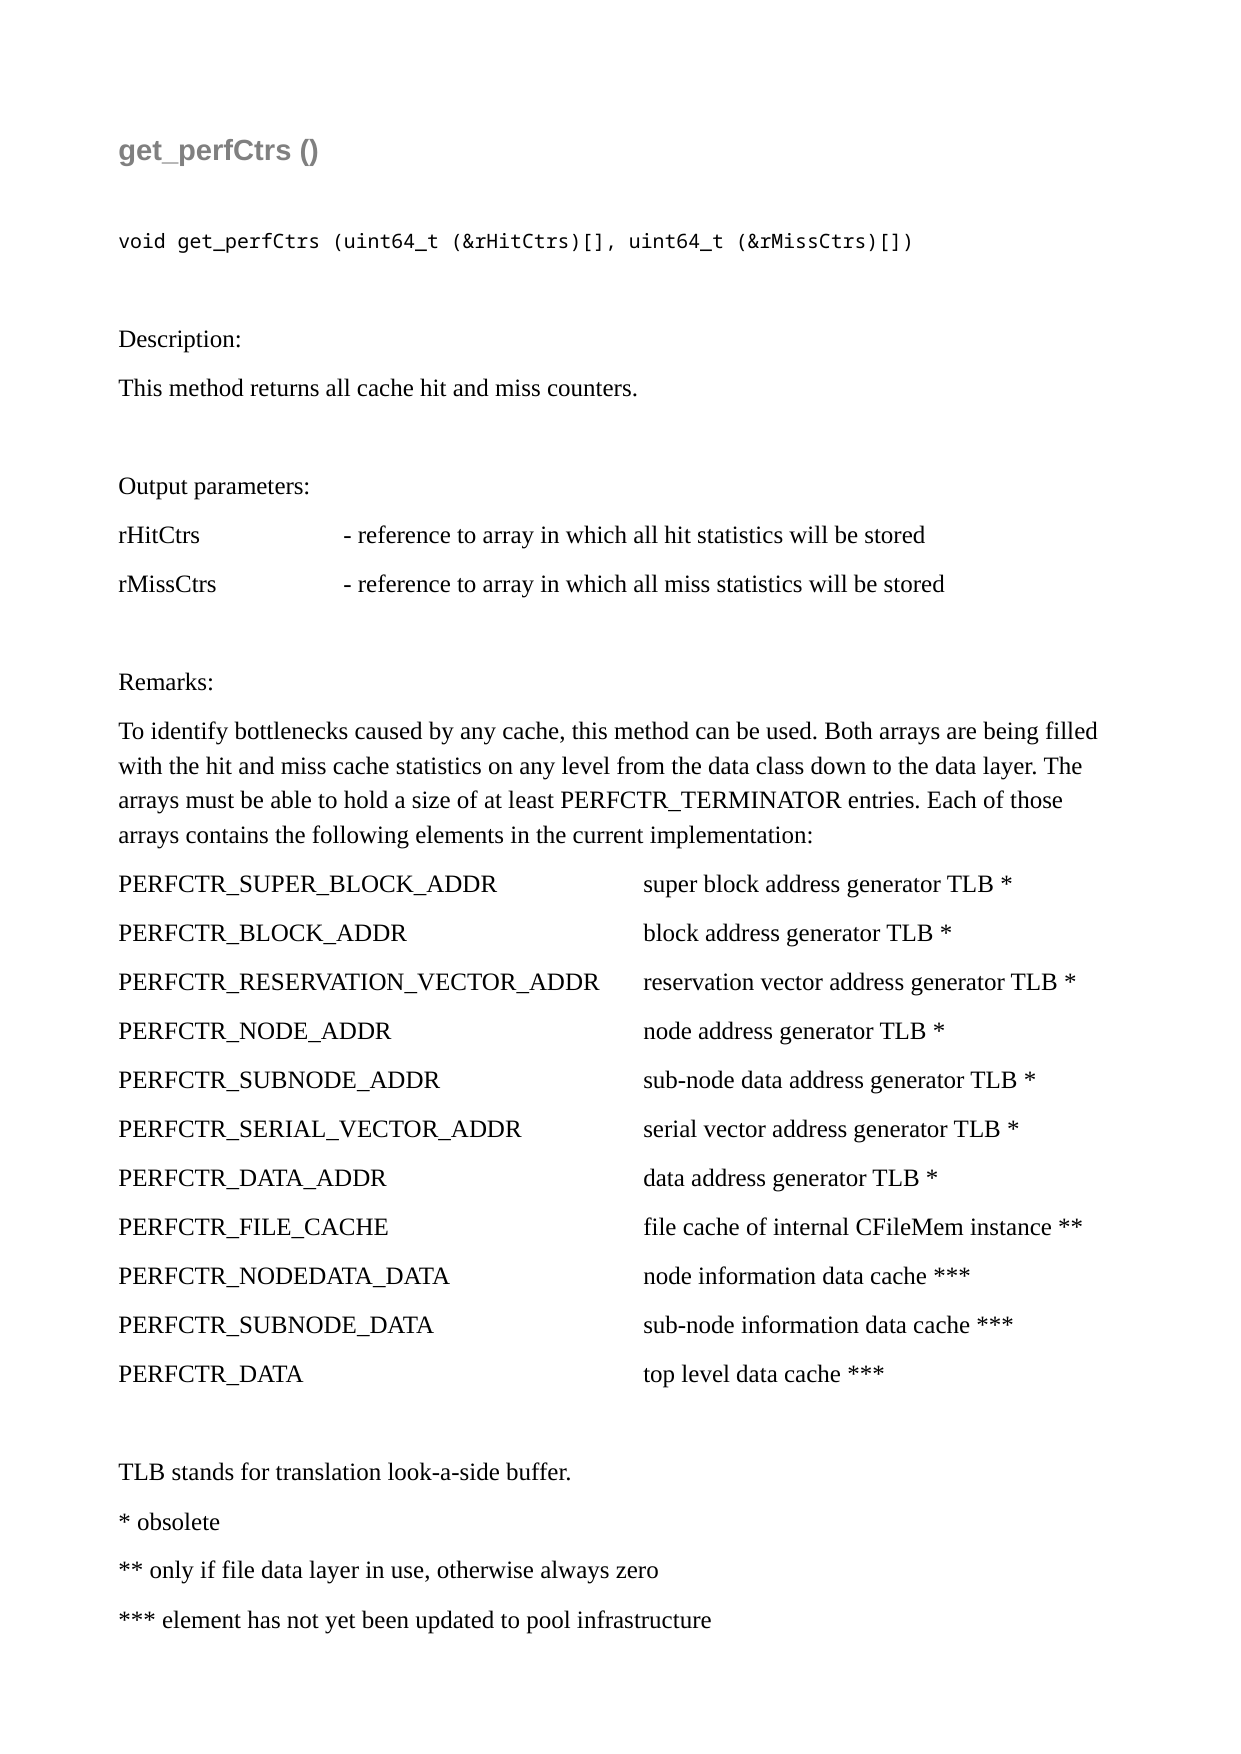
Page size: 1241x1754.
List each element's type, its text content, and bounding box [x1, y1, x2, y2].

text *** element has not yet been updated to pool infrastructure [118, 1605, 1122, 1633]
text void get_perfCtrs (uint64_t (&rHitCtrs)[], uint64_t (&rMissCtrs)[]) [118, 228, 1122, 255]
text PERFCTR_NODEDATA_DATA node information data cache *** [118, 1261, 1122, 1290]
text PERFCTR_RESERVATION_VECTOR_ADDR reservation vector address generator TLB * [118, 967, 1122, 996]
text ** only if file data layer in use, otherwise always zero [118, 1556, 1122, 1584]
text To identify bottlenecks caused by any cache, this method can be used. Both arrays are being filled with the hit and miss cache statistics on any level from the data class down to the data layer. The arrays must be able to hold a size of at least PERFCTR_TERMINATOR entries. Each of those arrays contains the following elements in the current implementation: [118, 716, 1122, 848]
text * obsolete [118, 1507, 1122, 1535]
text TLB stands for translation look-a-side buffer. [118, 1457, 1122, 1486]
text PERFCTR_SUPER_BLOCK_ADDR super block address generator TLB * [118, 869, 1122, 897]
text PERFCTR_SERIAL_VECTOR_ADDR serial vector address generator TLB * [118, 1114, 1122, 1143]
text Remarks: [118, 667, 1122, 696]
text rHitCtrs - reference to array in which all hit statistics will be stored [118, 520, 1122, 549]
text This method returns all cache hit and miss counters. [118, 373, 1122, 402]
text PERFCTR_BLOCK_ADDR block address generator TLB * [118, 918, 1122, 947]
text PERFCTR_DATA top level data cache *** [118, 1359, 1122, 1388]
text PERFCTR_SUBNODE_ADDR sub-node data address generator TLB * [118, 1065, 1122, 1094]
text Description: [118, 324, 1122, 352]
text PERFCTR_DATA_ADDR data address generator TLB * [118, 1163, 1122, 1192]
text Output parameters: [118, 471, 1122, 500]
text PERFCTR_SUBNODE_DATA sub-node information data cache *** [118, 1310, 1122, 1339]
text PERFCTR_NODE_ADDR node address generator TLB * [118, 1016, 1122, 1045]
text PERFCTR_FILE_CACHE file cache of internal CFileMem instance ** [118, 1212, 1122, 1241]
text rMissCtrs - reference to array in which all miss statistics will be stored [118, 569, 1122, 598]
subtitle get_perfCtrs () [118, 133, 1122, 166]
